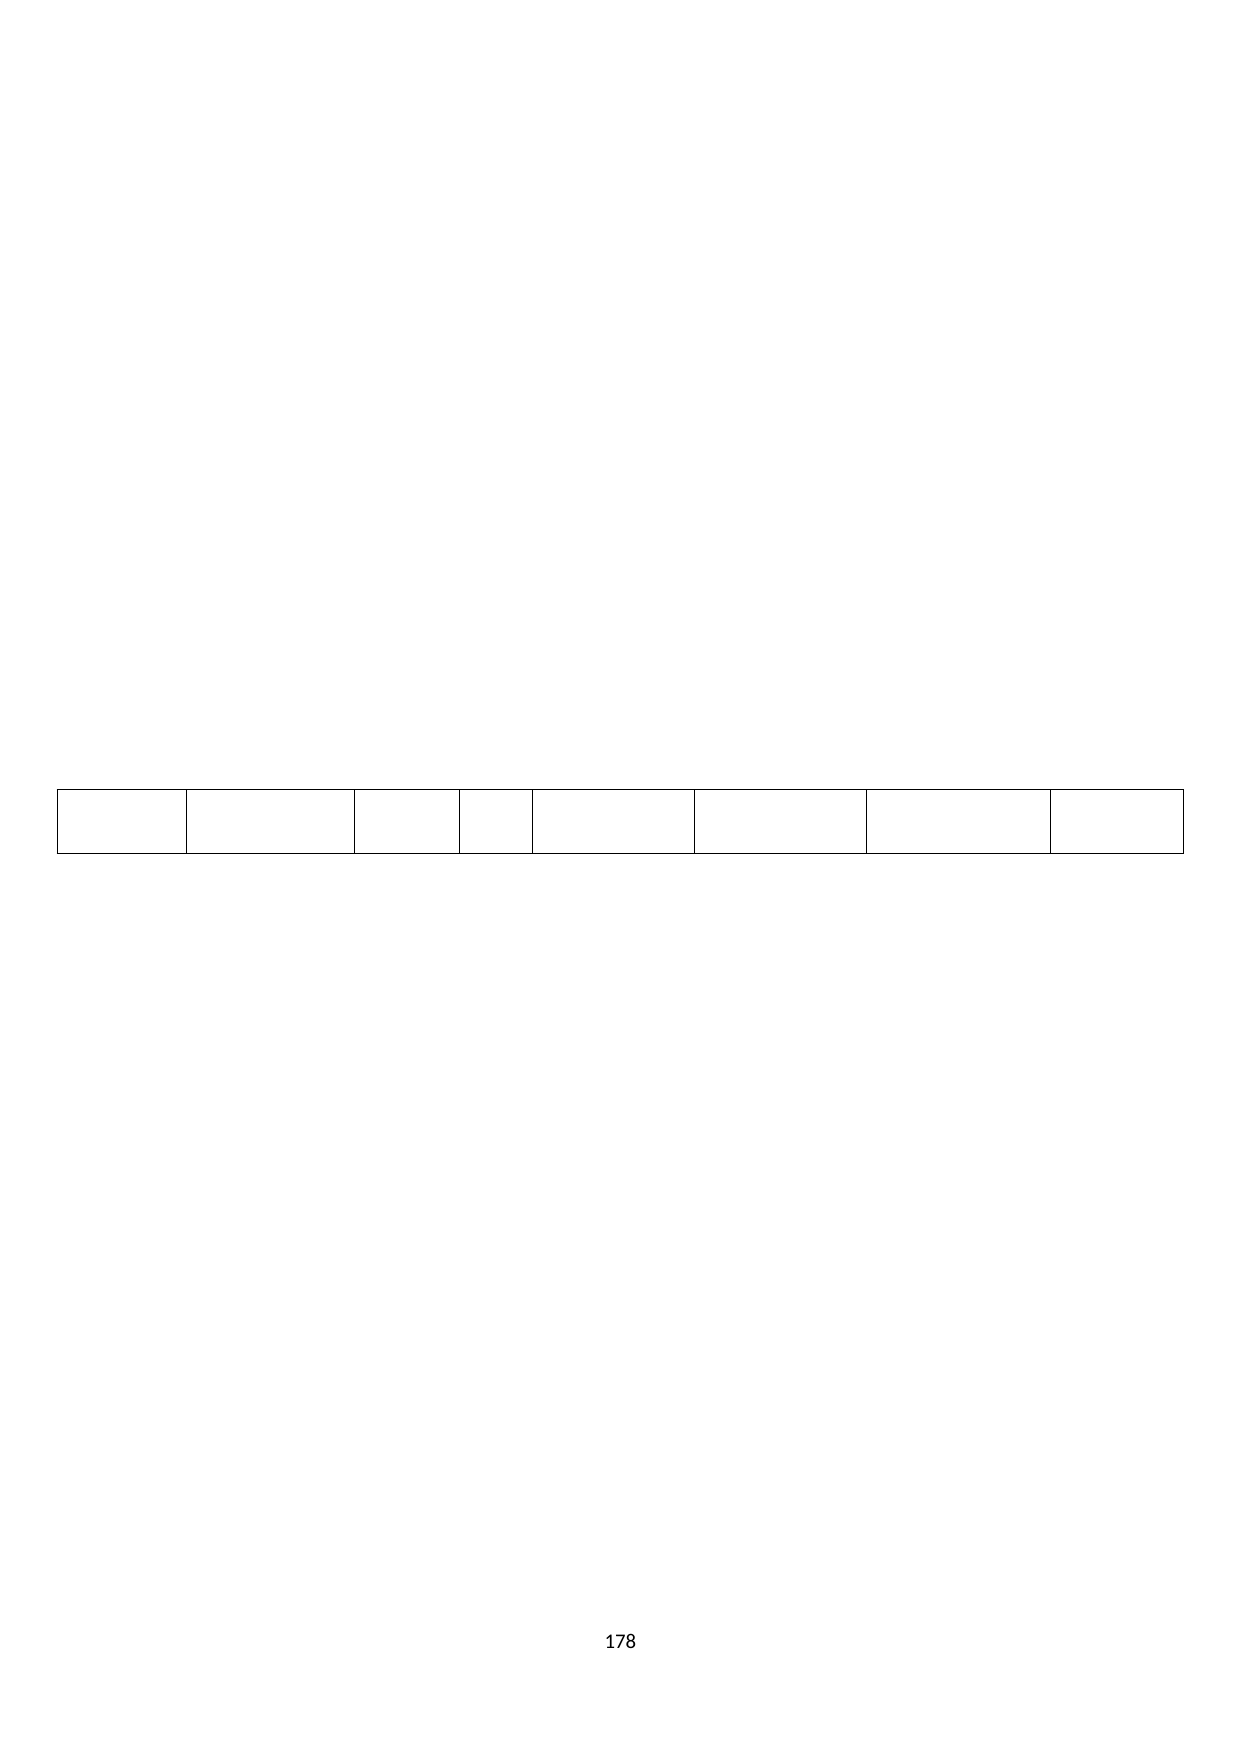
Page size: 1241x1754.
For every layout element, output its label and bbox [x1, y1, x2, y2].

table_cell [867, 790, 1050, 853]
table_cell [355, 790, 459, 853]
table_cell [533, 790, 694, 853]
table_cell [1051, 790, 1183, 853]
table_cell [58, 790, 186, 853]
table_cell [460, 790, 532, 853]
table_cell [187, 790, 354, 853]
table_cell [695, 790, 866, 853]
